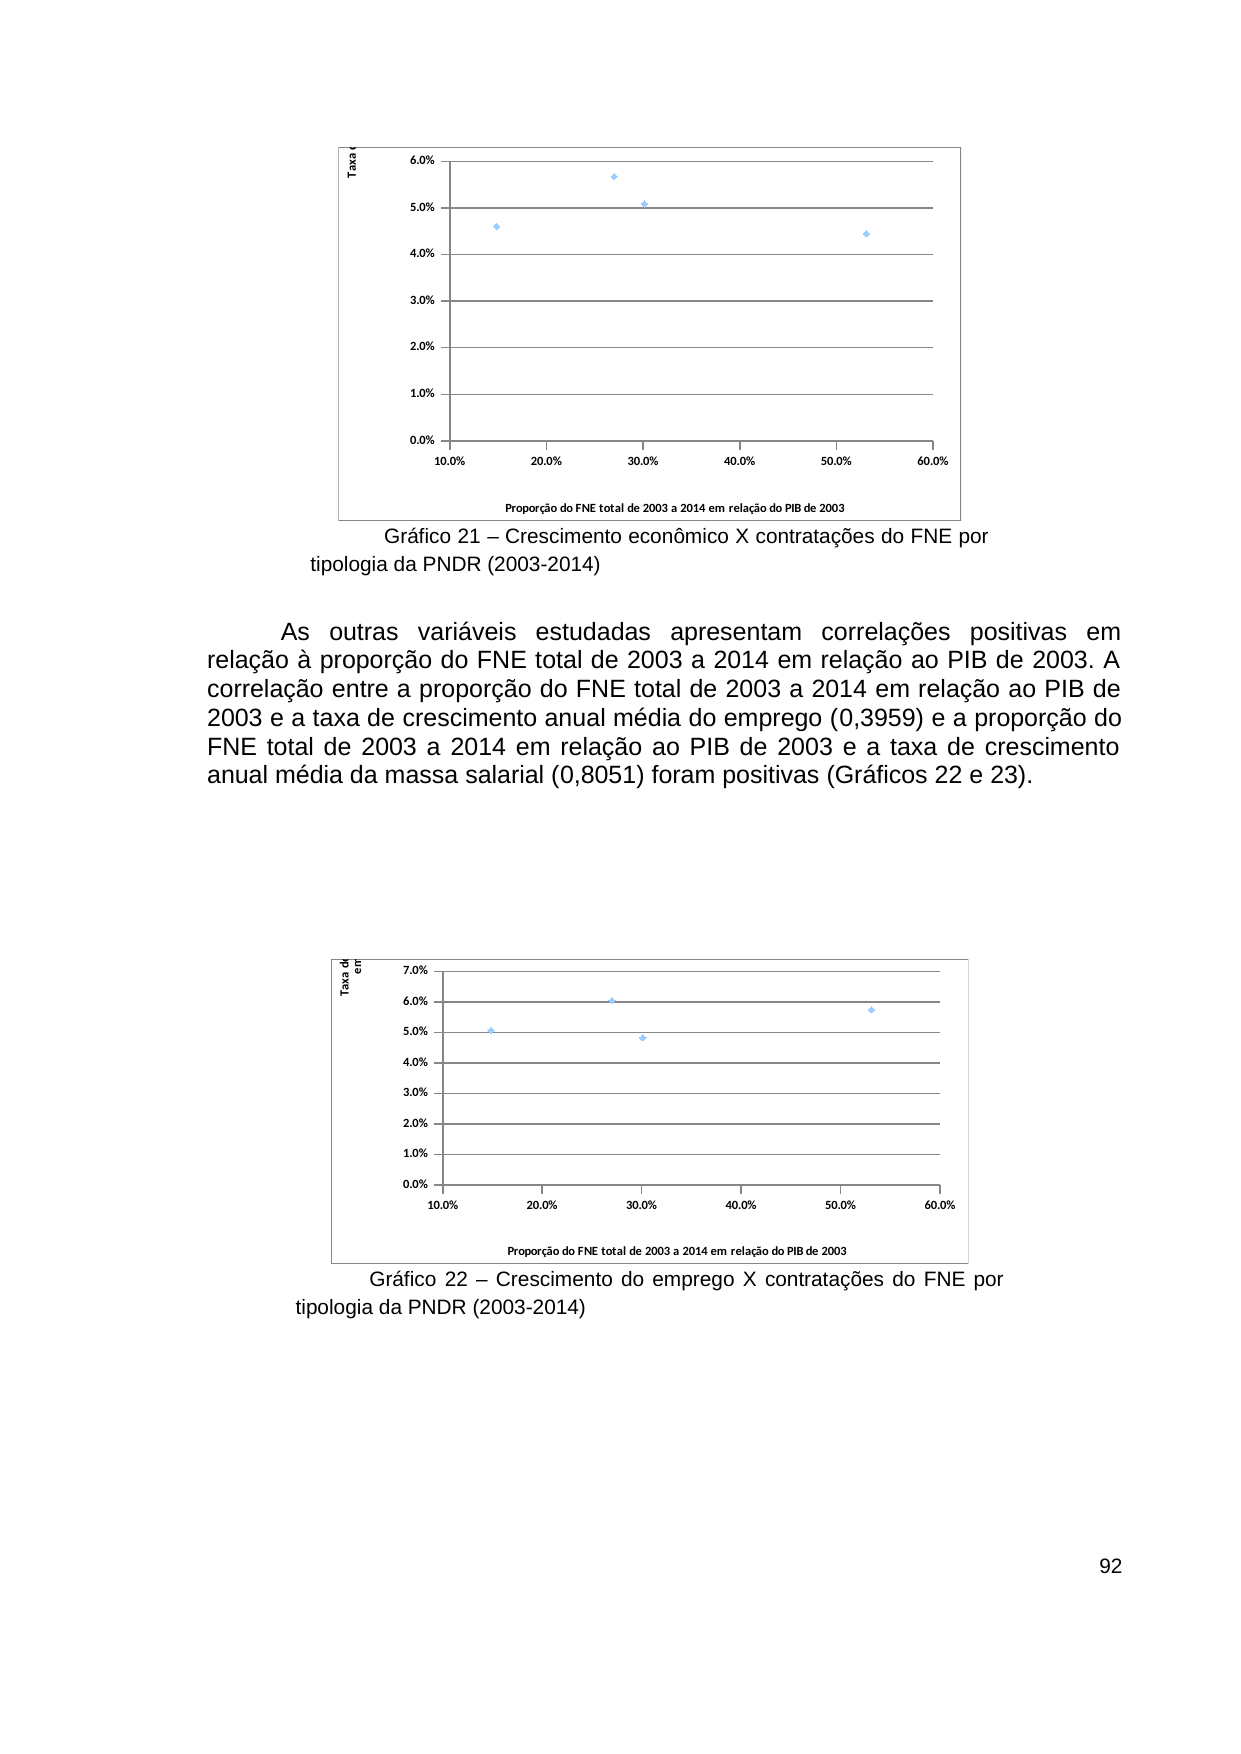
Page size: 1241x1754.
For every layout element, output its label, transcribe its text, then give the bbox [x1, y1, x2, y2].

text Gráfico 21 – Crescimento econômico X contratações do FNE por tipologia da PNDR (2003-2014) [310, 524, 989, 576]
list As outras variáveis estudadas apresentam correlações positivas em relação à proporção do FNE total de 2003 a 2014 em relação ao PIB de 2003. A correlação entre a proporção do FNE total de 2003 a 2014 em relação ao PIB de 2003 e a taxa de crescimento anual média do emprego (0,3959) e a proporção do FNE total de 2003 a 2014 em relação ao PIB de 2003 e a taxa de crescimento anual média da massa salarial (0,8051) foram positivas (Gráficos 22 e 23). [207, 617, 1122, 789]
text Gráfico 22 – Crescimento do emprego X contratações do FNE por tipologia da PNDR (2003-2014) [295, 1267, 1004, 1319]
